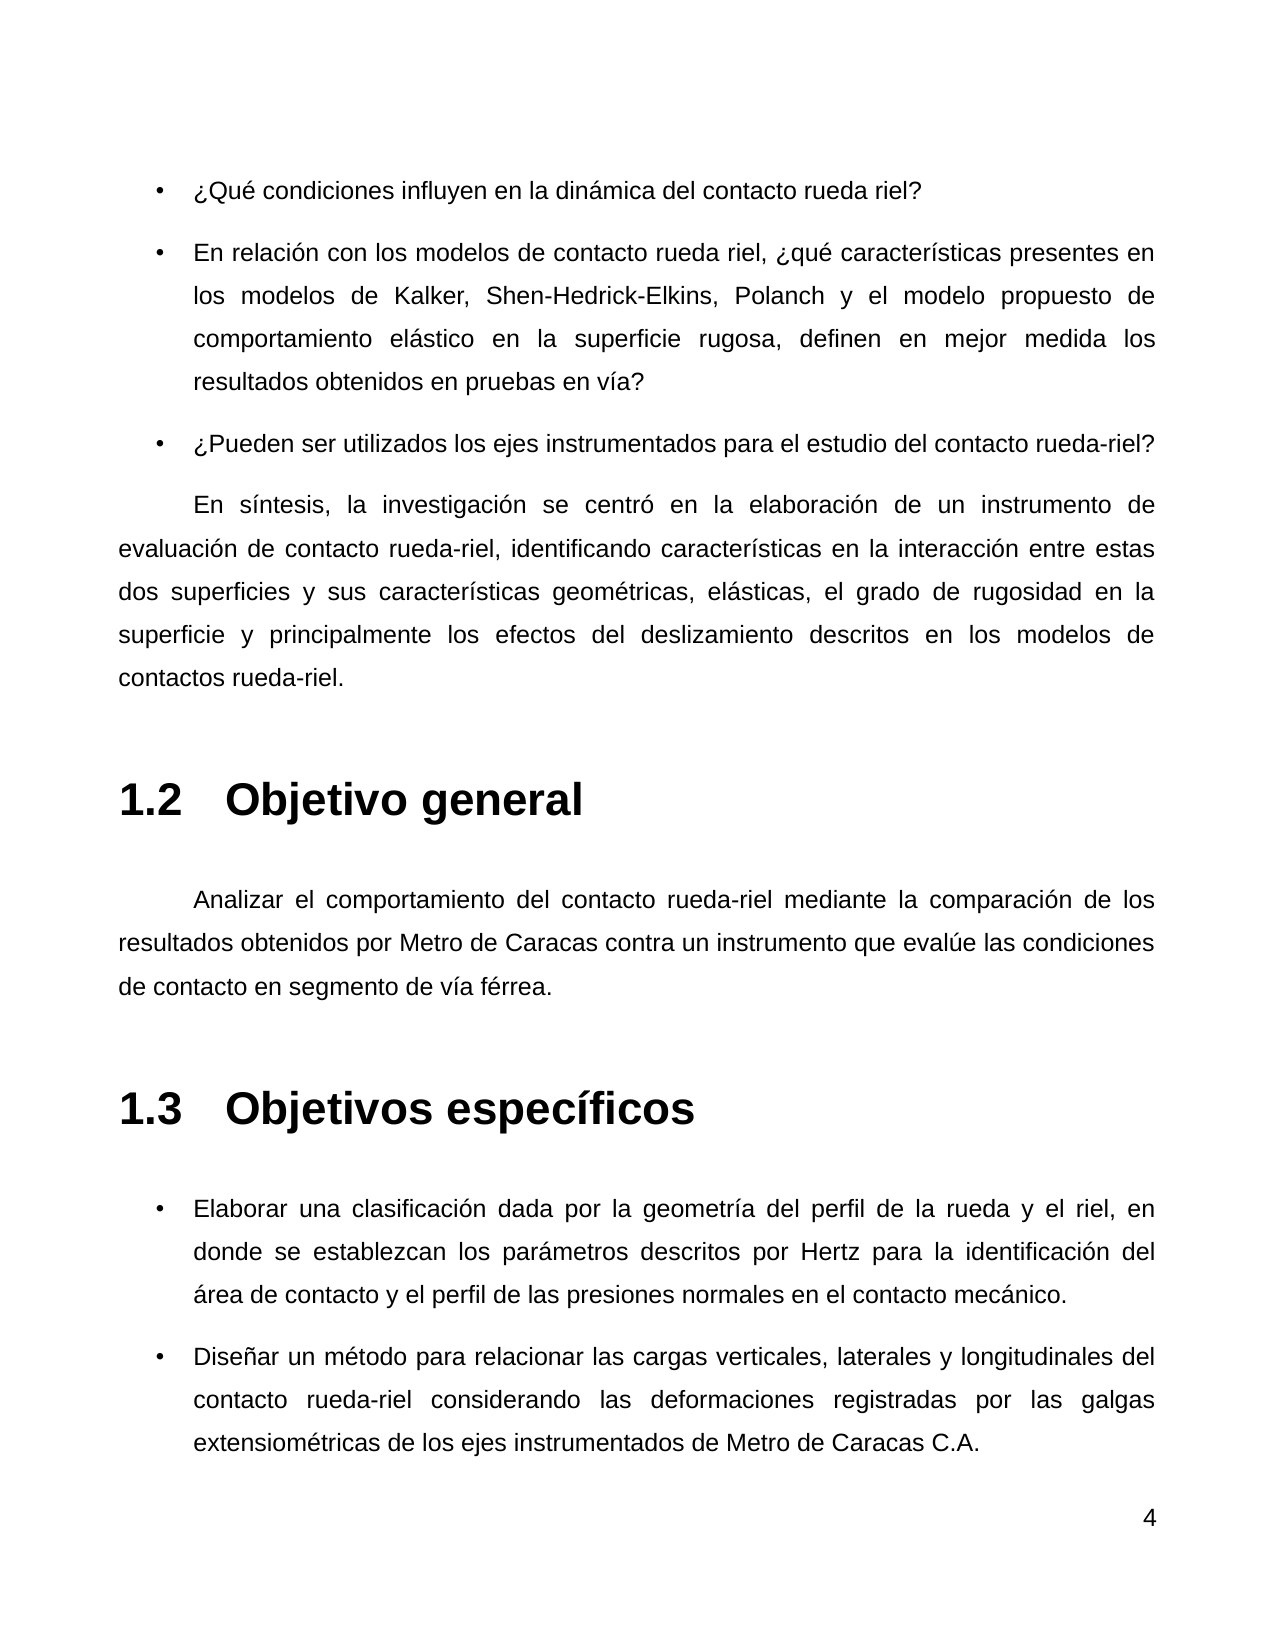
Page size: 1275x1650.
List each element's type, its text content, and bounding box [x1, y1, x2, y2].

subtitle Objetivos específicos [106, 1081, 1157, 1134]
list Diseñar un método para relacionar las cargas verticales, laterales y longitudinales del contacto rueda-riel considerando las deformaciones registradas por las galgas extensiométricas de los ejes instrumentados de Metro de Caracas C.A. [156, 1342, 1157, 1457]
list ¿Pueden ser utilizados los ejes instrumentados para el estudio del contacto rueda-riel? [156, 429, 1157, 458]
text En síntesis, la investigación se centró en la elaboración de un instrumento de evaluación de contacto rueda-riel, identificando características en la interacción entre estas dos superficies y sus características geométricas, elásticas, el grado de rugosidad en la superficie y principalmente los efectos del deslizamiento descritos en los modelos de contactos rueda-riel. [118, 490, 1157, 692]
list Elaborar una clasificación dada por la geometría del perfil de la rueda y el riel, en donde se establezcan los parámetros descritos por Hertz para la identificación del área de contacto y el perfil de las presiones normales en el contacto mecánico. [156, 1194, 1157, 1309]
list En relación con los modelos de contacto rueda riel, ¿qué características presentes en los modelos de Kalker, Shen-Hedrick-Elkins, Polanch y el modelo propuesto de comportamiento elástico en la superficie rugosa, definen en mejor medida los resultados obtenidos en pruebas en vía? [156, 238, 1157, 396]
text Analizar el comportamiento del contacto rueda-riel mediante la comparación de los resultados obtenidos por Metro de Caracas contra un instrumento que evalúe las condiciones de contacto en segmento de vía férrea. [118, 885, 1157, 1000]
subtitle Objetivo general [106, 773, 1157, 826]
list ¿Qué condiciones influyen en la dinámica del contacto rueda riel? [156, 176, 1157, 205]
